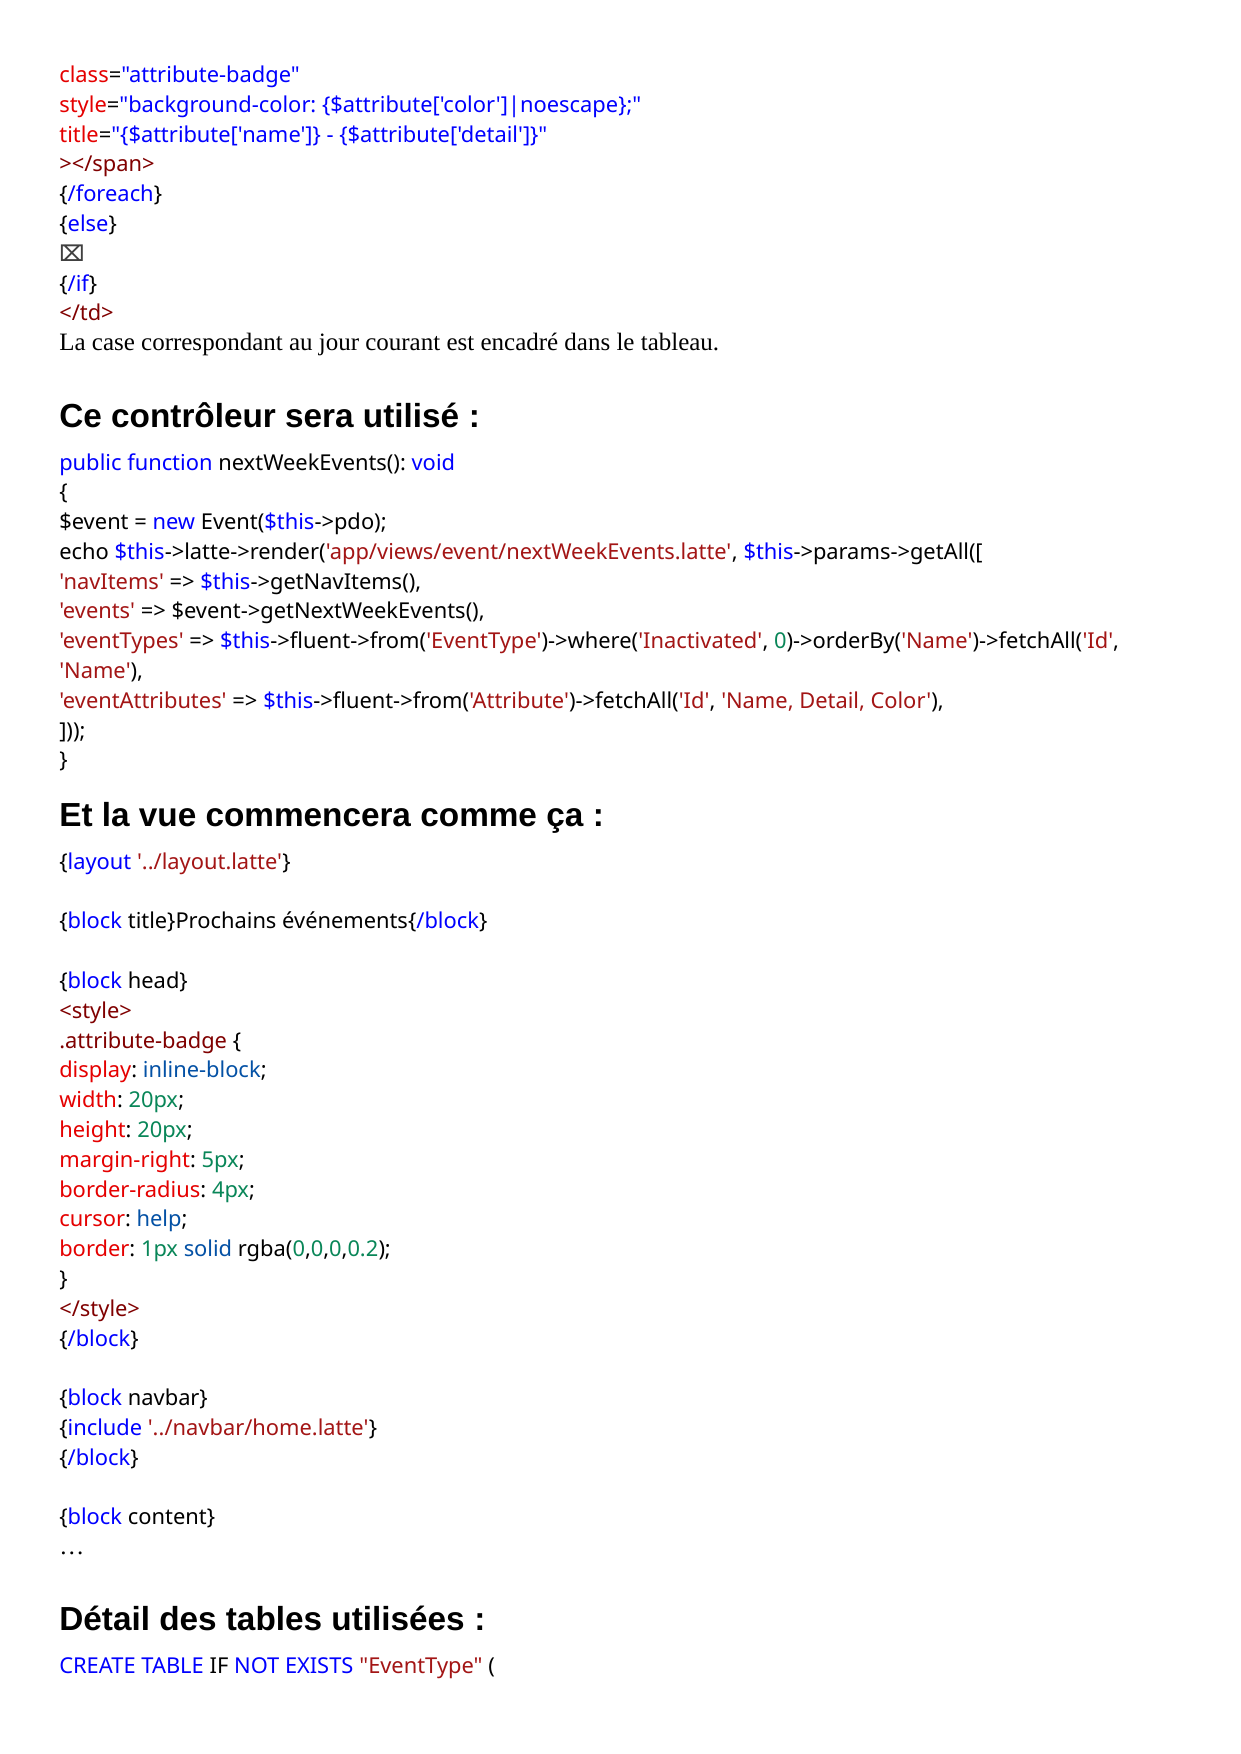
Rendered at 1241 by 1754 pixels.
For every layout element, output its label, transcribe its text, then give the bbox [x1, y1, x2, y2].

text display: inline-block; [59, 1054, 1181, 1084]
text CREATE TABLE IF NOT EXISTS "EventType" ( [59, 1650, 1181, 1680]
text {block content} [59, 1501, 1181, 1531]
text height: 20px; [59, 1114, 1181, 1144]
text public function nextWeekEvents(): void [59, 447, 1181, 476]
text echo $this->latte->render('app/views/event/nextWeekEvents.latte', $this->params->getAll([ [59, 536, 1181, 566]
text 'navItems' => $this->getNavItems(), [59, 566, 1181, 596]
text {block head} [59, 965, 1181, 995]
text cursor: help; [59, 1203, 1181, 1233]
subtitle Ce contrôleur sera utilisé : [59, 396, 1181, 434]
text <style> [59, 995, 1181, 1024]
text style="background-color: {$attribute['color']|noescape};" [59, 89, 1181, 119]
text La case correspondant au jour courant est encadré dans le tableau. [59, 327, 1181, 356]
text {/block} [59, 1442, 1181, 1471]
text title="{$attribute['name']} - {$attribute['detail']}" [59, 119, 1181, 148]
text ])); [59, 715, 1181, 744]
text {/block} [59, 1322, 1181, 1352]
text class="attribute-badge" [59, 59, 1181, 89]
text </style> [59, 1293, 1181, 1322]
text .attribute-badge { [59, 1024, 1181, 1054]
text ⌧ [59, 238, 1181, 268]
text border: 1px solid rgba(0,0,0,0.2); [59, 1233, 1181, 1263]
text } [59, 1263, 1181, 1293]
text margin-right: 5px; [59, 1144, 1181, 1173]
text 'eventAttributes' => $this->fluent->from('Attribute')->fetchAll('Id', 'Name, Detail, Color'), [59, 685, 1181, 715]
subtitle Détail des tables utilisées : [59, 1599, 1181, 1638]
text 'events' => $event->getNextWeekEvents(), [59, 596, 1181, 625]
text </td> [59, 297, 1181, 327]
text width: 20px; [59, 1084, 1181, 1114]
text {else} [59, 208, 1181, 238]
text ></span> [59, 148, 1181, 178]
text {include '../navbar/home.latte'} [59, 1412, 1181, 1442]
text $event = new Event($this->pdo); [59, 506, 1181, 536]
text {block navbar} [59, 1382, 1181, 1412]
text { [59, 476, 1181, 506]
text border-radius: 4px; [59, 1173, 1181, 1203]
text } [59, 744, 1181, 774]
text {layout '../layout.latte'} [59, 846, 1181, 876]
text {/if} [59, 268, 1181, 297]
text {/foreach} [59, 178, 1181, 208]
subtitle Et la vue commencera comme ça : [59, 795, 1181, 833]
text 'eventTypes' => $this->fluent->from('EventType')->where('Inactivated', 0)->orderBy('Name')->fetchAll('Id', 'Name'), [59, 625, 1181, 685]
text … [59, 1531, 1181, 1559]
text {block title}Prochains événements{/block} [59, 906, 1181, 935]
